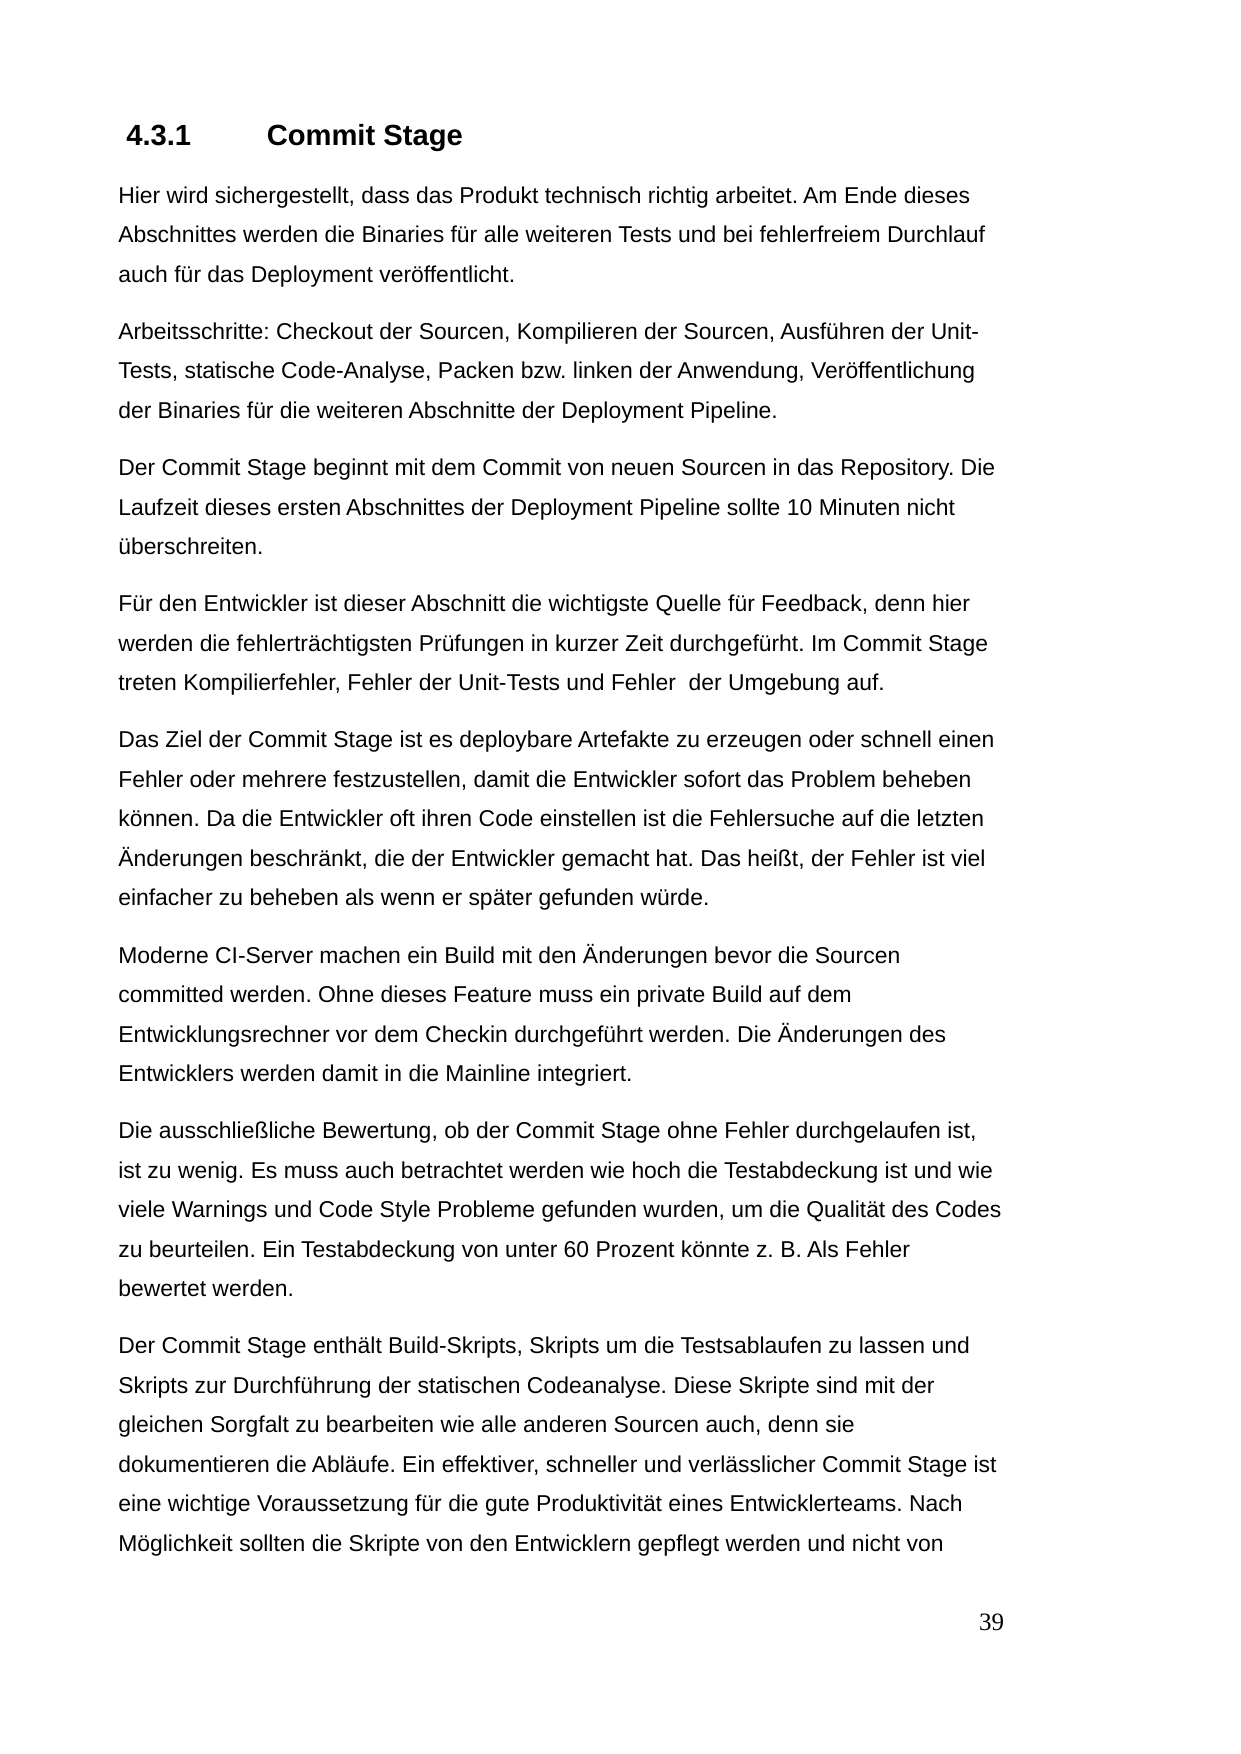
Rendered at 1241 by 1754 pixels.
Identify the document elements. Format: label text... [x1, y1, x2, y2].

text Für den Entwickler ist dieser Abschnitt die wichtigste Quelle für Feedback, denn hier werden die fehlerträchtigsten Prüfungen in kurzer Zeit durchgefürht. Im Commit Stage treten Kompilierfehler, Fehler der Unit-Tests und Fehler der Umgebung auf. [118, 590, 1004, 696]
text Das Ziel der Commit Stage ist es deploybare Artefakte zu erzeugen oder schnell einen Fehler oder mehrere festzustellen, damit die Entwickler sofort das Problem beheben können. Da die Entwickler oft ihren Code einstellen ist die Fehlersuche auf die letzten Änderungen beschränkt, die der Entwickler gemacht hat. Das heißt, der Fehler ist viel einfacher zu beheben als wenn er später gefunden würde. [118, 726, 1004, 911]
text Der Commit Stage beginnt mit dem Commit von neuen Sourcen in das Repository. Die Laufzeit dieses ersten Abschnittes der Deployment Pipeline sollte 10 Minuten nicht überschreiten. [118, 454, 1004, 559]
text Moderne CI-Server machen ein Build mit den Änderungen bevor die Sourcen committed werden. Ohne dieses Feature muss ein private Build auf dem Entwicklungsrechner vor dem Checkin durchgeführt werden. Die Änderungen des Entwicklers werden damit in die Mainline integriert. [118, 942, 1004, 1086]
text Arbeitsschritte: Checkout der Sourcen, Kompilieren der Sourcen, Ausführen der Unit-Tests, statische Code-Analyse, Packen bzw. linken der Anwendung, Veröffentlichung der Binaries für die weiteren Abschnitte der Deployment Pipeline. [118, 318, 1004, 423]
text Hier wird sichergestellt, dass das Produkt technisch richtig arbeitet. Am Ende dieses Abschnittes werden die Binaries für alle weiteren Tests und bei fehlerfreiem Durchlauf auch für das Deployment veröffentlicht. [118, 182, 1004, 287]
subtitle Commit Stage [118, 118, 1004, 152]
text Der Commit Stage enthält Build-Skripts, Skripts um die Testsablaufen zu lassen und Skripts zur Durchführung der statischen Codeanalyse. Diese Skripte sind mit der gleichen Sorgfalt zu bearbeiten wie alle anderen Sourcen auch, denn sie dokumentieren die Abläufe. Ein effektiver, schneller und verlässlicher Commit Stage ist eine wichtige Voraussetzung für die gute Produktivität eines Entwicklerteams. Nach Möglichkeit sollten die Skripte von den Entwicklern gepflegt werden und nicht von [118, 1332, 1004, 1556]
text Die ausschließliche Bewertung, ob der Commit Stage ohne Fehler durchgelaufen ist, ist zu wenig. Es muss auch betrachtet werden wie hoch die Testabdeckung ist und wie viele Warnings und Code Style Probleme gefunden wurden, um die Qualität des Codes zu beurteilen. Ein Testabdeckung von unter 60 Prozent könnte z. B. Als Fehler bewertet werden. [118, 1117, 1004, 1301]
